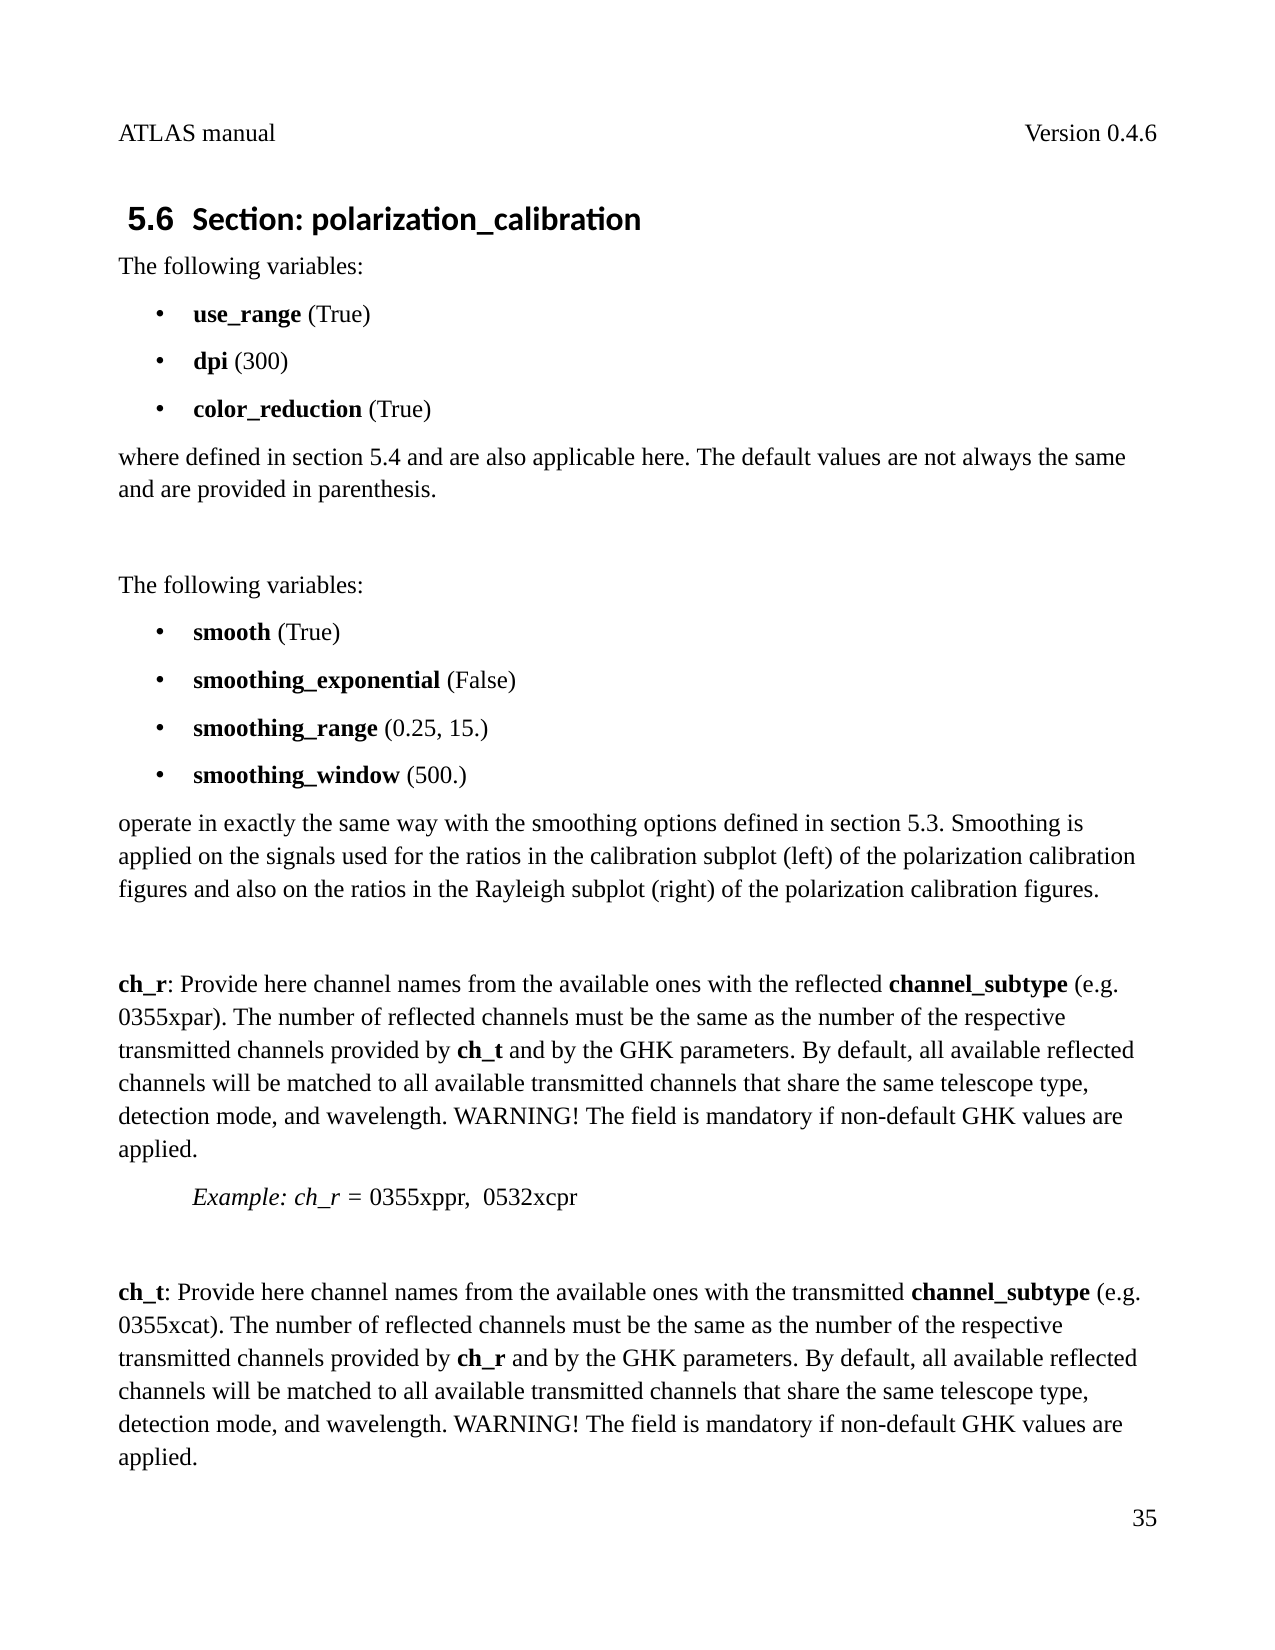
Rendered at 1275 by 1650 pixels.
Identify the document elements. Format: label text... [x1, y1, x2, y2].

text The following variables: [118, 251, 1157, 280]
subtitle Section: polarization_calibration [118, 198, 1157, 239]
list use_range (True) [156, 299, 1157, 327]
list smoothing_range (0.25, 15.) [156, 713, 1157, 741]
list color_reduction (True) [156, 394, 1157, 423]
text operate in exactly the same way with the smoothing options defined in section 5.3. Smoothing is applied on the signals used for the ratios in the calibration subplot (left) of the polarization calibration figures and also on the ratios in the Rayleigh subplot (right) of the polarization calibration figures. [118, 808, 1157, 903]
text Example: ch_r = 0355xppr, 0532xcpr [118, 1182, 1157, 1211]
text ch_r: Provide here channel names from the available ones with the reflected channel_subtype (e.g. 0355xpar). The number of reflected channels must be the same as the number of the respective transmitted channels provided by ch_t and by the GHK parameters. By default, all available reflected channels will be matched to all available transmitted channels that share the same telescope type, detection mode, and wavelength. WARNING! The field is mandatory if non-default GHK values are applied. [118, 969, 1157, 1163]
list smooth (True) [156, 617, 1157, 646]
text ch_t: Provide here channel names from the available ones with the transmitted channel_subtype (e.g. 0355xcat). The number of reflected channels must be the same as the number of the respective transmitted channels provided by ch_r and by the GHK parameters. By default, all available reflected channels will be matched to all available transmitted channels that share the same telescope type, detection mode, and wavelength. WARNING! The field is mandatory if non-default GHK values are applied. [118, 1277, 1157, 1471]
text where defined in section 5.4 and are also applicable here. The default values are not always the same and are provided in parenthesis. [118, 442, 1157, 503]
list dpi (300) [156, 346, 1157, 375]
list smoothing_window (500.) [156, 760, 1157, 789]
text The following variables: [118, 570, 1157, 598]
list smoothing_exponential (False) [156, 665, 1157, 694]
